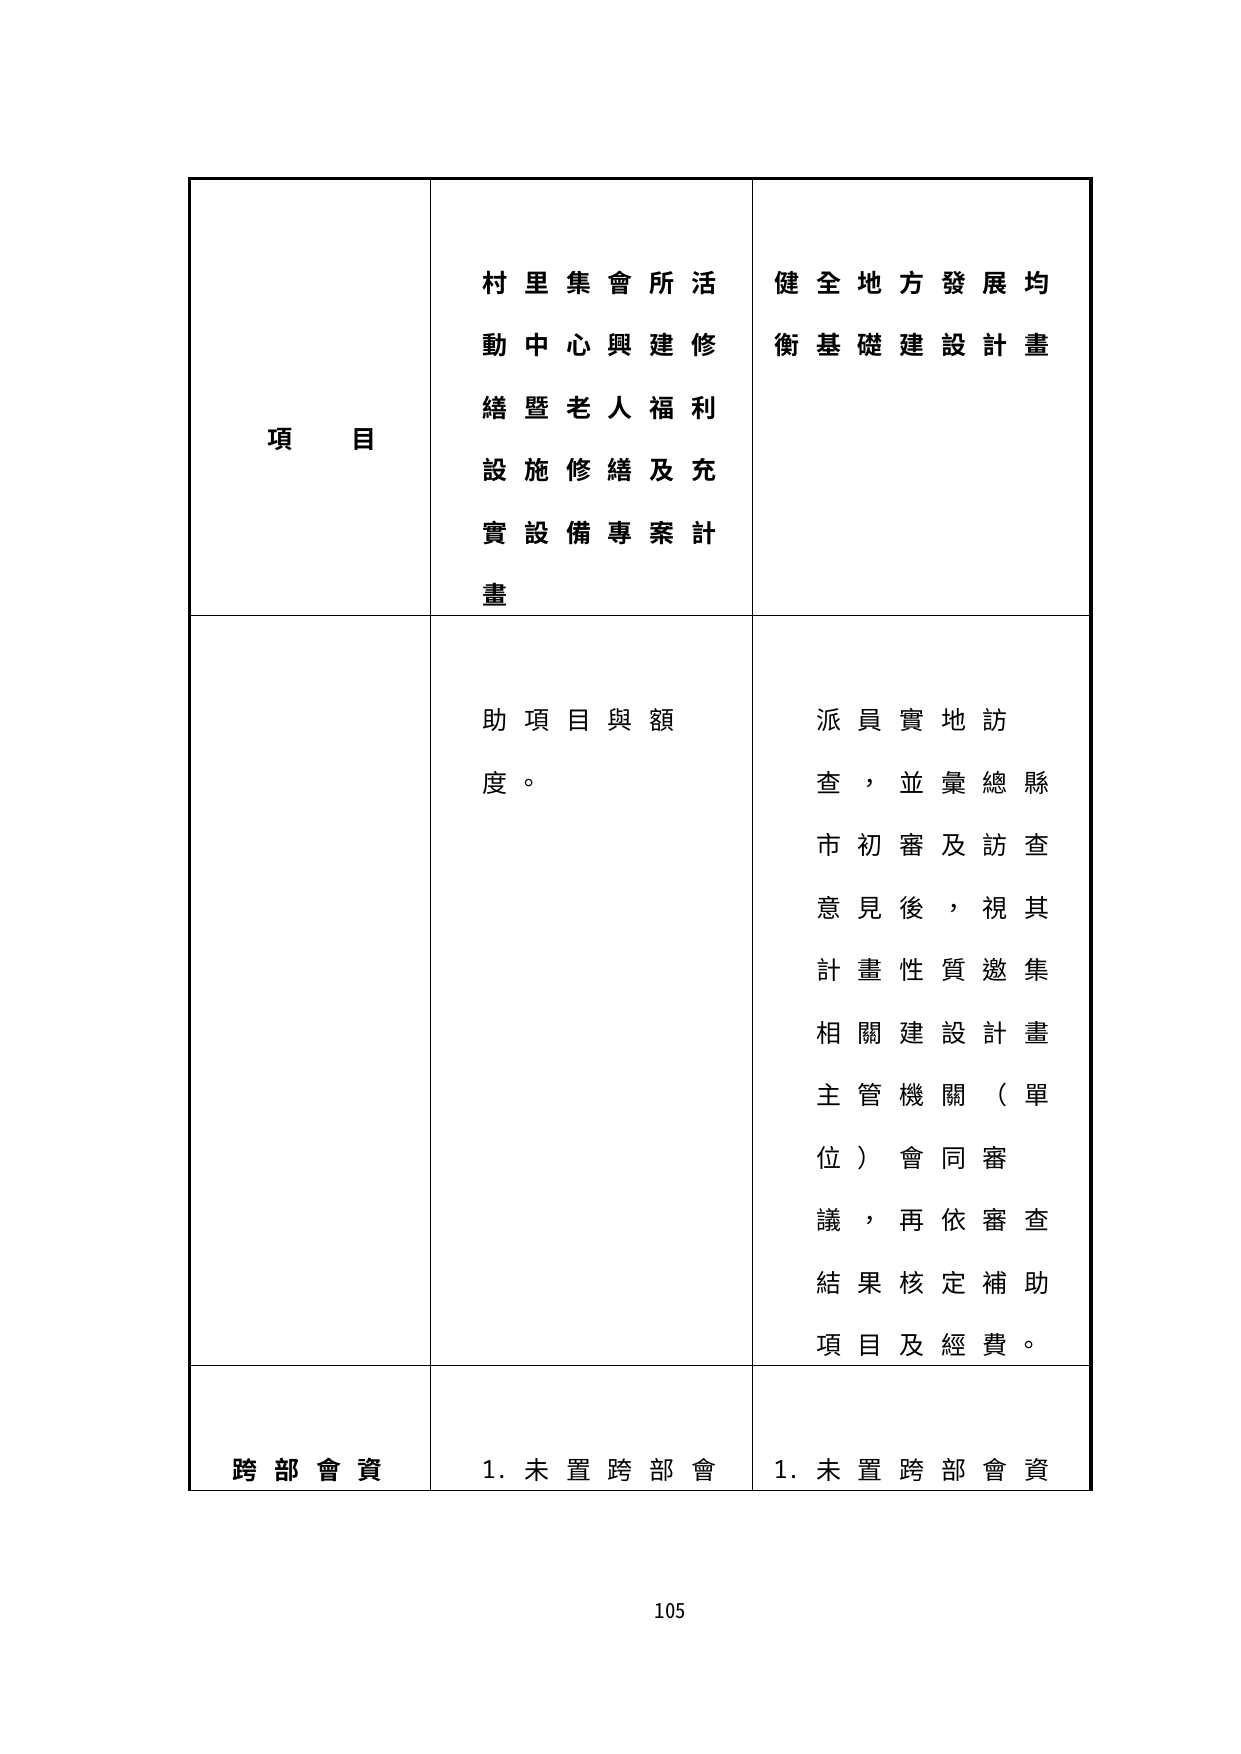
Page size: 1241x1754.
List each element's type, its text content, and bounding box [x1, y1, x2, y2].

table_header 健全地方發展均衡基礎建設計畫 [753, 180, 1089, 615]
table_cell 派員實地訪查，並彙總縣市初審及訪查意見後，視其計畫性質邀集相關建設計畫主管機關（單位）會同審議，再依審查結果核定補助項目及經費。 [753, 616, 1089, 1365]
table_cell 1.未置跨部會 [431, 1366, 752, 1490]
table_header 項 目 [191, 180, 430, 615]
table_cell 跨部會資 [191, 1366, 430, 1490]
table_cell [191, 616, 430, 1365]
table_cell 1.未置跨部會資 [753, 1366, 1089, 1490]
table_cell 助項目與額度。 [431, 616, 752, 1365]
table_header 村里集會所活動中心興建修繕暨老人福利設施修繕及充實設備專案計畫 [431, 180, 752, 615]
